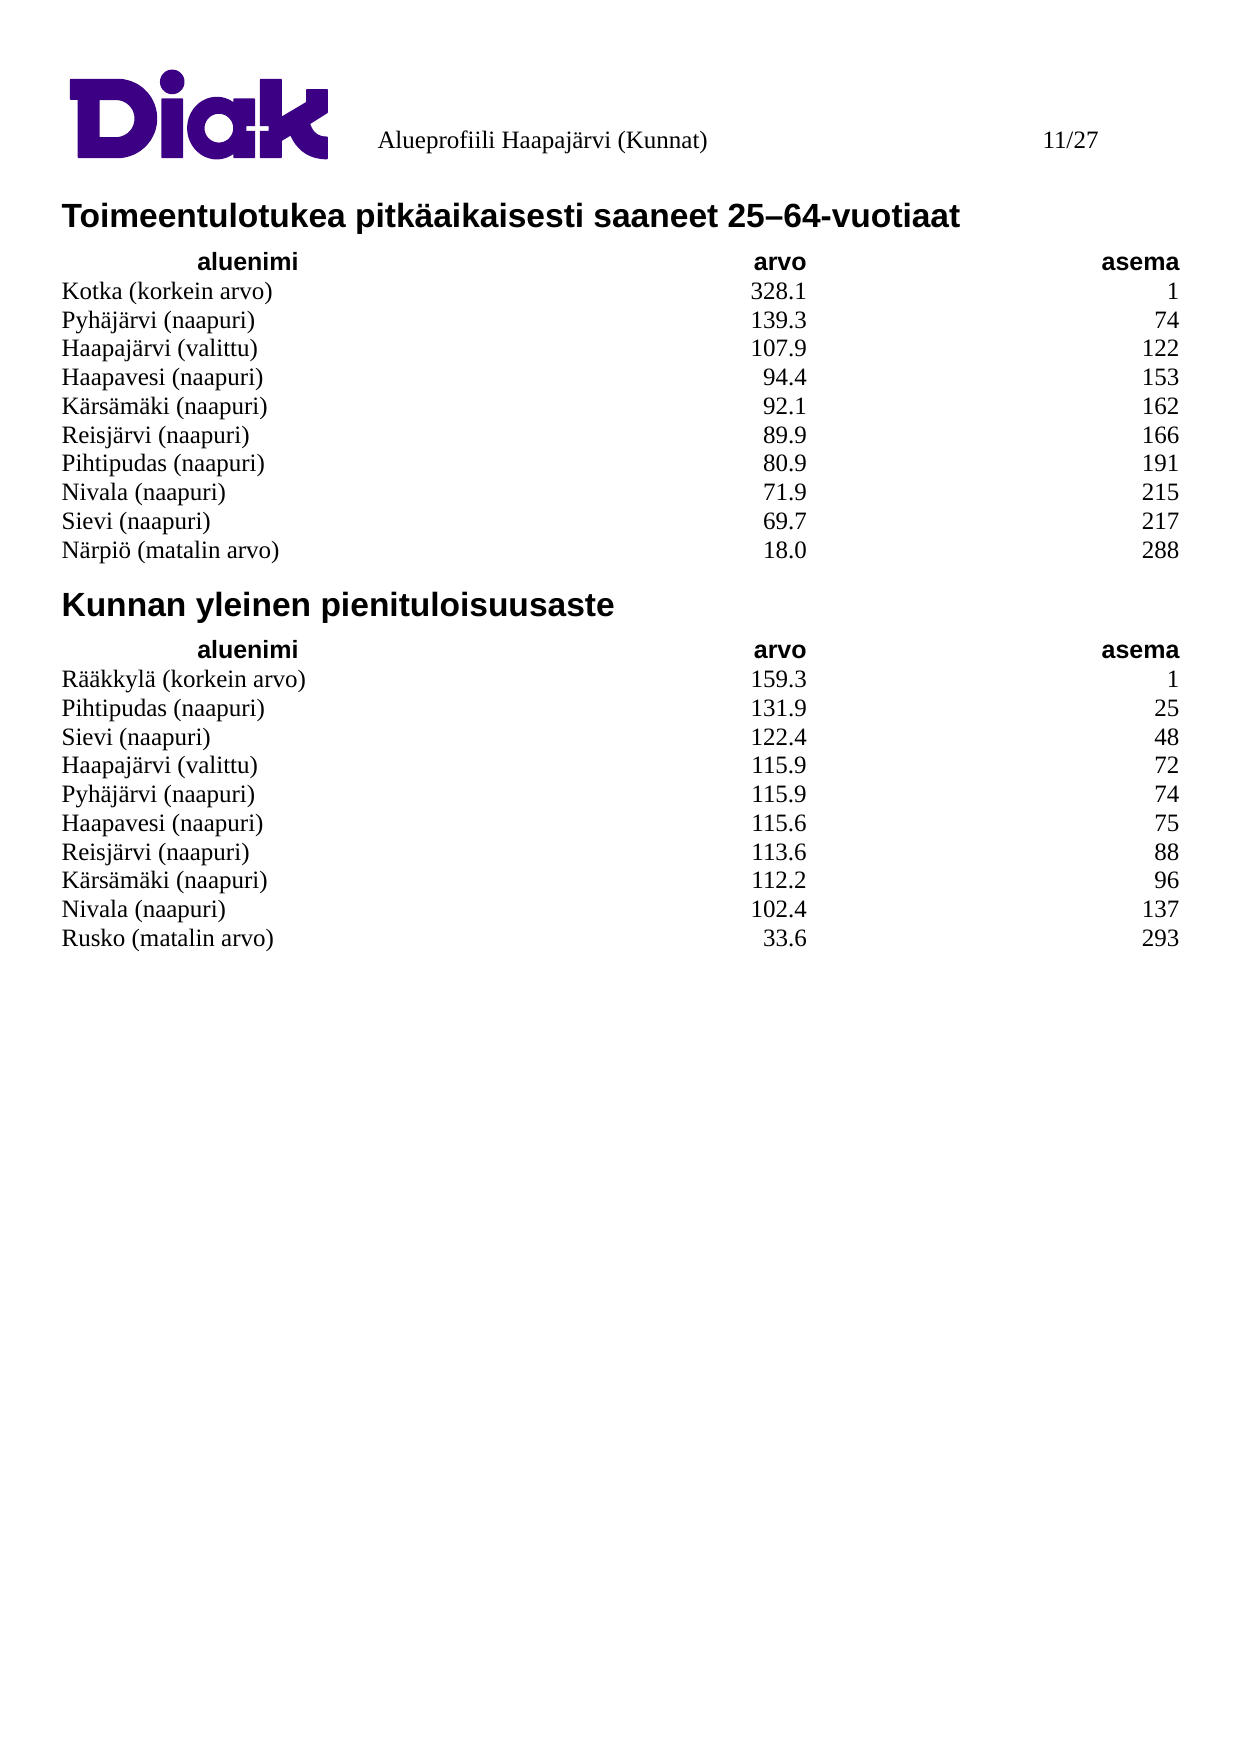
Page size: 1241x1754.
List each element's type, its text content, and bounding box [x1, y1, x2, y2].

table_cell 72 [806, 751, 1179, 779]
table_cell Haapajärvi (valittu) [61, 334, 434, 362]
table_cell 139.3 [434, 305, 806, 333]
table_cell Nivala (naapuri) [61, 894, 434, 923]
table_cell 191 [806, 449, 1179, 477]
table_cell 217 [806, 506, 1179, 535]
table_cell 115.6 [434, 808, 806, 837]
table_cell 102.4 [434, 894, 806, 923]
table_header arvo [434, 636, 806, 664]
table_cell Pyhäjärvi (naapuri) [61, 779, 434, 808]
table_cell 88 [806, 837, 1179, 866]
table_cell 80.9 [434, 449, 806, 477]
table_cell Haapajärvi (valittu) [61, 751, 434, 779]
table_cell 75 [806, 808, 1179, 837]
table_header aluenimi [61, 247, 434, 276]
table_cell 112.2 [434, 866, 806, 894]
table_cell Kärsämäki (naapuri) [61, 391, 434, 420]
table_header arvo [434, 247, 806, 276]
table_cell Kärsämäki (naapuri) [61, 866, 434, 894]
table_cell 328.1 [434, 276, 806, 305]
table_cell 162 [806, 391, 1179, 420]
table_cell 115.9 [434, 779, 806, 808]
table_cell Kotka (korkein arvo) [61, 276, 434, 305]
subtitle Kunnan yleinen pienituloisuusaste [61, 584, 1179, 623]
table_cell 89.9 [434, 420, 806, 448]
table_cell Reisjärvi (naapuri) [61, 837, 434, 866]
table_cell 1 [806, 276, 1179, 305]
table_cell 48 [806, 722, 1179, 751]
table_cell 96 [806, 866, 1179, 894]
table_cell Rusko (matalin arvo) [61, 923, 434, 952]
table_cell 92.1 [434, 391, 806, 420]
table_cell Sievi (naapuri) [61, 506, 434, 535]
table_cell Rääkkylä (korkein arvo) [61, 664, 434, 693]
table_cell 122 [806, 334, 1179, 362]
table_cell 1 [806, 664, 1179, 693]
table_cell Pyhäjärvi (naapuri) [61, 305, 434, 333]
table_header asema [806, 247, 1179, 276]
table_cell 159.3 [434, 664, 806, 693]
table_cell 18.0 [434, 535, 806, 563]
table_cell 74 [806, 779, 1179, 808]
table_cell Nivala (naapuri) [61, 477, 434, 506]
table_cell 33.6 [434, 923, 806, 952]
table_header aluenimi [61, 636, 434, 664]
table_cell Haapavesi (naapuri) [61, 362, 434, 391]
table_cell 115.9 [434, 751, 806, 779]
table_cell 113.6 [434, 837, 806, 866]
table_cell Haapavesi (naapuri) [61, 808, 434, 837]
table_cell Sievi (naapuri) [61, 722, 434, 751]
table_cell 288 [806, 535, 1179, 563]
table_cell Pihtipudas (naapuri) [61, 693, 434, 722]
table_cell 71.9 [434, 477, 806, 506]
subtitle Toimeentulotukea pitkäaikaisesti saaneet 25–64-vuotiaat [61, 196, 1179, 235]
table_cell 215 [806, 477, 1179, 506]
table_cell 25 [806, 693, 1179, 722]
table_header asema [806, 636, 1179, 664]
table_cell 131.9 [434, 693, 806, 722]
table_cell Reisjärvi (naapuri) [61, 420, 434, 448]
table_cell 74 [806, 305, 1179, 333]
table_cell 153 [806, 362, 1179, 391]
table_cell Pihtipudas (naapuri) [61, 449, 434, 477]
table_cell 166 [806, 420, 1179, 448]
table_cell 69.7 [434, 506, 806, 535]
table_cell Närpiö (matalin arvo) [61, 535, 434, 563]
table_cell 137 [806, 894, 1179, 923]
table_cell 122.4 [434, 722, 806, 751]
table_cell 107.9 [434, 334, 806, 362]
table_cell 94.4 [434, 362, 806, 391]
table_cell 293 [806, 923, 1179, 952]
